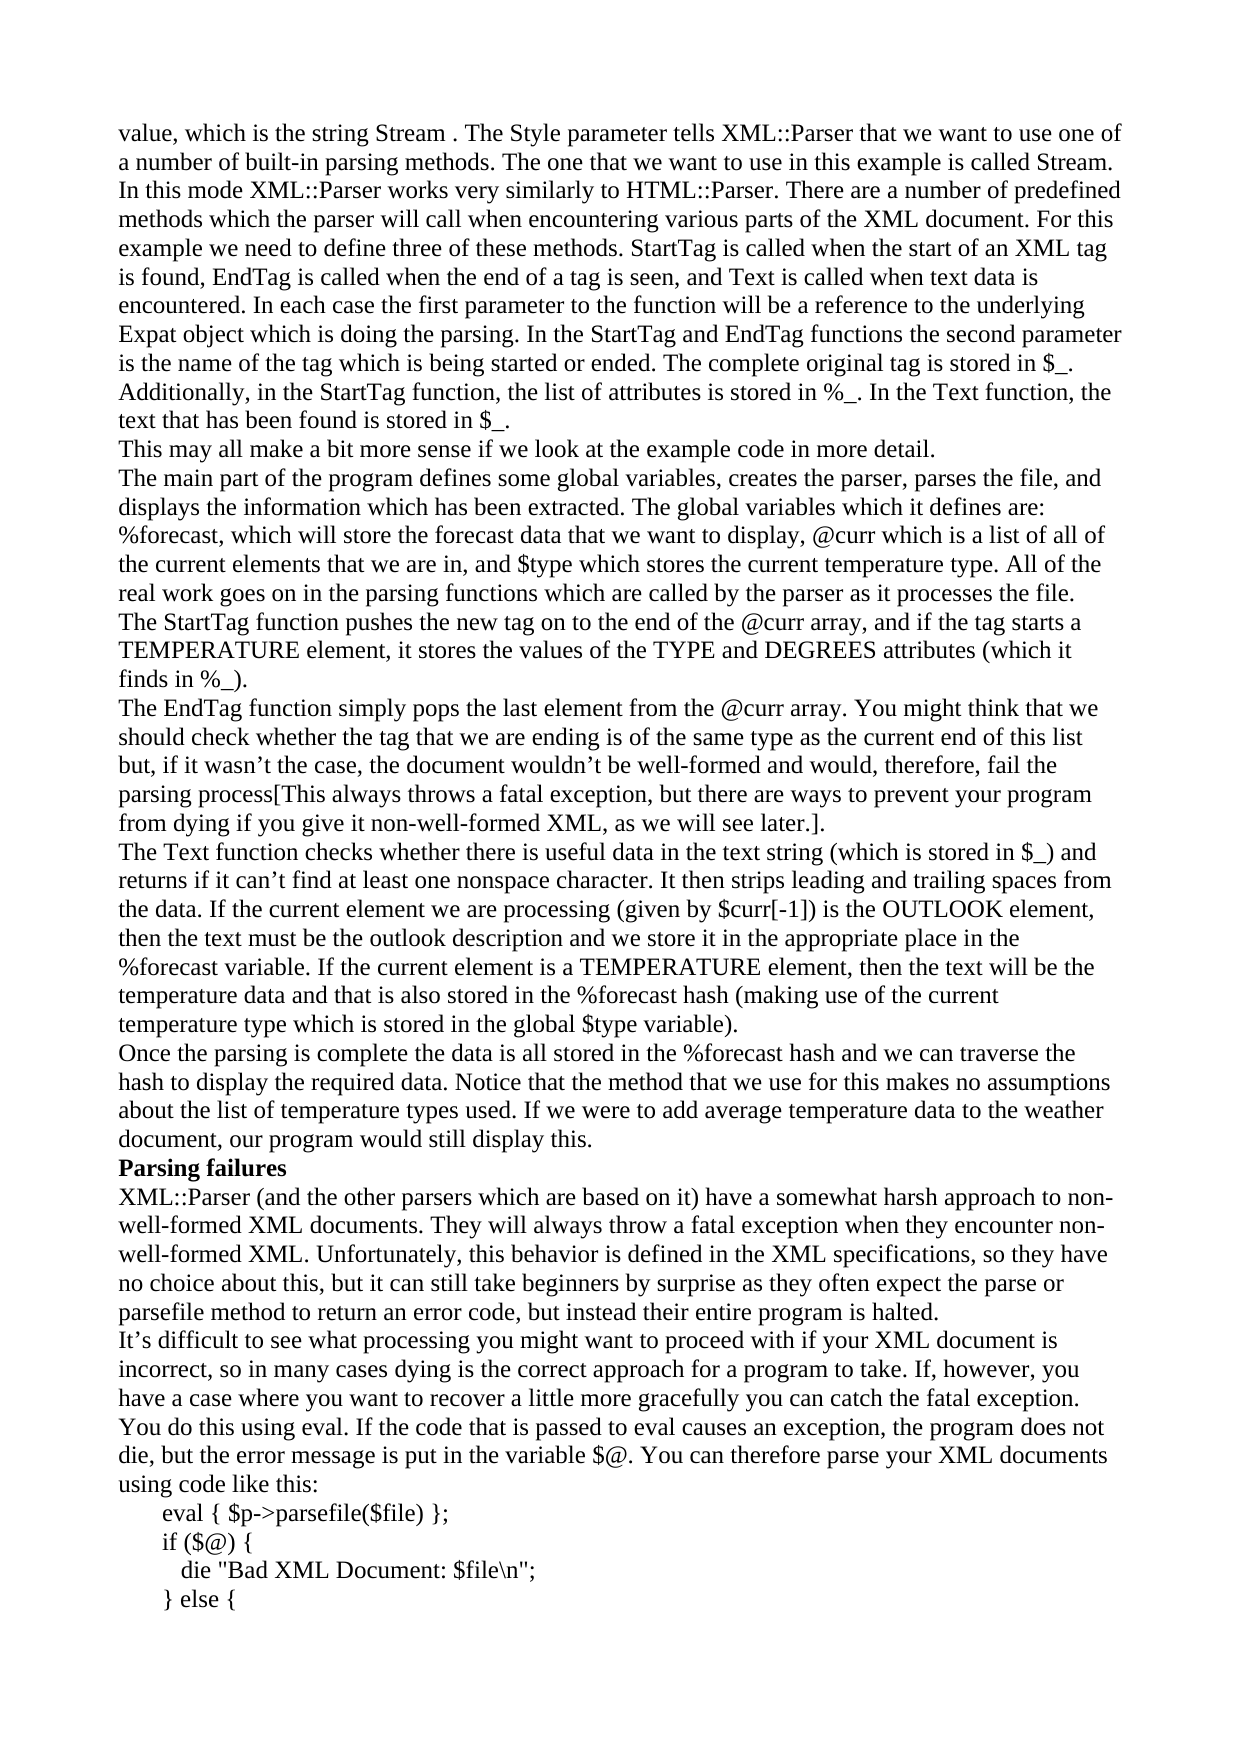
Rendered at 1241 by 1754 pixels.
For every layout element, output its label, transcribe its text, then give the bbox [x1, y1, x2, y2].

text if ($@) { [118, 1527, 1122, 1556]
text The StartTag function pushes the new tag on to the end of the @curr array, and if the tag starts a TEMPERATURE element, it stores the values of the TYPE and DEGREES attributes (which it finds in %_). [118, 607, 1122, 693]
text XML::Parser (and the other parsers which are based on it) have a somewhat harsh approach to non-well-formed XML documents. They will always throw a fatal exception when they encounter non-well-formed XML. Unfortunately, this behavior is defined in the XML specifications, so they have no choice about this, but it can still take beginners by surprise as they often expect the parse or parsefile method to return an error code, but instead their entire program is halted. [118, 1182, 1122, 1326]
text die "Bad XML Document: $file\n"; [118, 1556, 1122, 1584]
text The EndTag function simply pops the last element from the @curr array. You might think that we should check whether the tag that we are ending is of the same type as the current end of this list but, if it wasn’t the case, the document wouldn’t be well-formed and would, therefore, fail the parsing process[This always throws a fatal exception, but there are ways to prevent your program from dying if you give it non-well-formed XML, as we will see later.]. [118, 693, 1122, 837]
text Parsing failures [118, 1153, 1122, 1182]
text eval { $p->parsefile($file) }; [118, 1498, 1122, 1527]
text The main part of the program defines some global variables, creates the parser, parses the file, and displays the information which has been extracted. The global variables which it defines are: %forecast, which will store the forecast data that we want to display, @curr which is a list of all of the current elements that we are in, and $type which stores the current temperature type. All of the real work goes on in the parsing functions which are called by the parser as it processes the file. [118, 463, 1122, 607]
text Once the parsing is complete the data is all stored in the %forecast hash and we can traverse the hash to display the required data. Notice that the method that we use for this makes no assumptions about the list of temperature types used. If we were to add average temperature data to the weather document, our program would still display this. [118, 1038, 1122, 1153]
text The Text function checks whether there is useful data in the text string (which is stored in $_) and returns if it can’t find at least one nonspace character. It then strips leading and trailing spaces from the data. If the current element we are processing (given by $curr[-1]) is the OUTLOOK element, then the text must be the outlook description and we store it in the appropriate place in the %forecast variable. If the current element is a TEMPERATURE element, then the text will be the temperature data and that is also stored in the %forecast hash (making use of the current temperature type which is stored in the global $type variable). [118, 837, 1122, 1038]
text } else { [118, 1584, 1122, 1613]
text value, which is the string Stream . The Style parameter tells XML::Parser that we want to use one of a number of built-in parsing methods. The one that we want to use in this example is called Stream. In this mode XML::Parser works very similarly to HTML::Parser. There are a number of predefined methods which the parser will call when encountering various parts of the XML document. For this example we need to define three of these methods. StartTag is called when the start of an XML tag is found, EndTag is called when the end of a tag is seen, and Text is called when text data is encountered. In each case the first parameter to the function will be a reference to the underlying Expat object which is doing the parsing. In the StartTag and EndTag functions the second parameter is the name of the tag which is being started or ended. The complete original tag is stored in $_. Additionally, in the StartTag function, the list of attributes is stored in %_. In the Text function, the text that has been found is stored in $_. [118, 118, 1122, 434]
text It’s difficult to see what processing you might want to proceed with if your XML document is incorrect, so in many cases dying is the correct approach for a program to take. If, however, you have a case where you want to recover a little more gracefully you can catch the fatal exception. You do this using eval. If the code that is passed to eval causes an exception, the program does not die, but the error message is put in the variable $@. You can therefore parse your XML documents using code like this: [118, 1326, 1122, 1498]
text This may all make a bit more sense if we look at the example code in more detail. [118, 434, 1122, 463]
